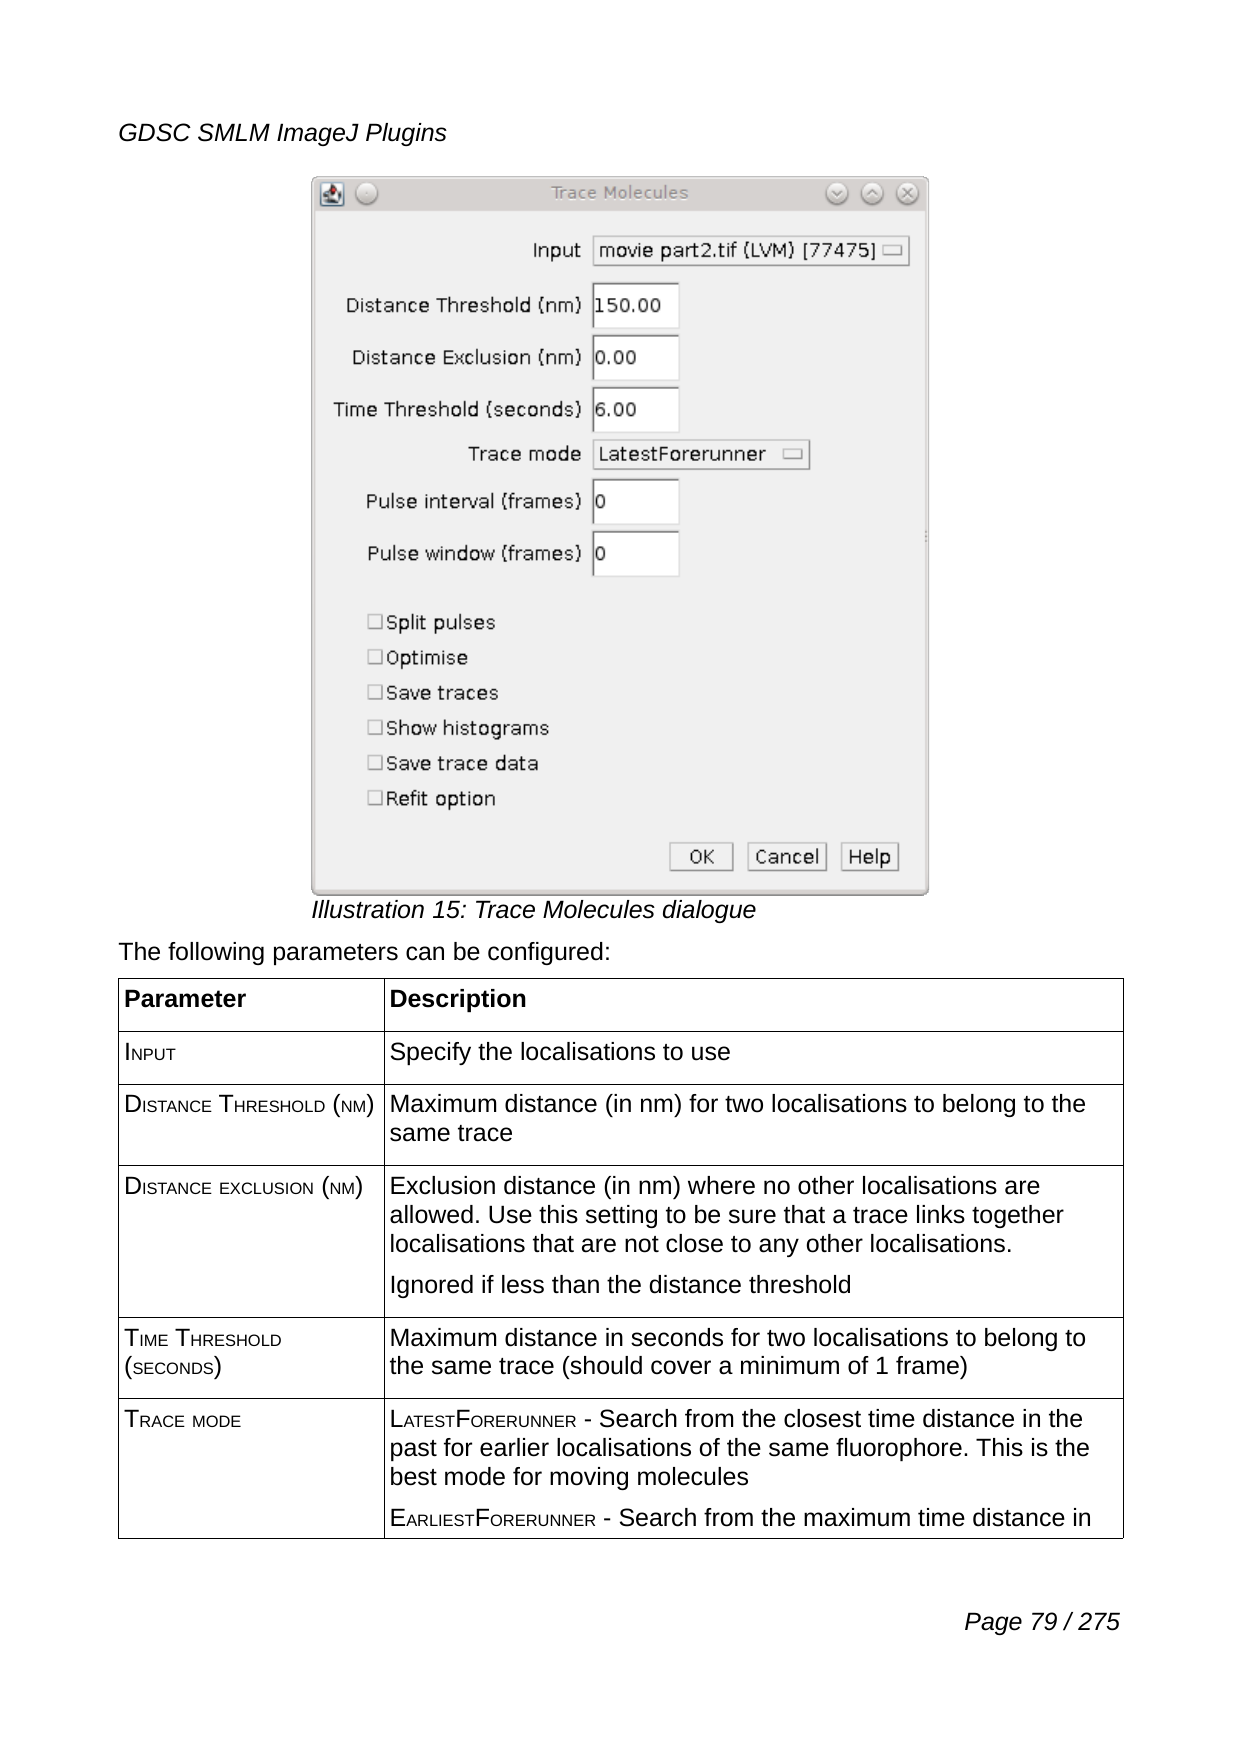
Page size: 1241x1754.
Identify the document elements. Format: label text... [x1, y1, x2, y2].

table_cell Distance Threshold (nm) [119, 1085, 384, 1165]
table_cell Maximum distance (in nm) for two localisations to belong to the same trace [385, 1085, 1123, 1165]
table_cell Distance exclusion (nm) [119, 1166, 384, 1317]
picture [311, 176, 930, 896]
table_cell Maximum distance in seconds for two localisations to belong to the same trace (should cover a minimum of 1 frame) [385, 1318, 1123, 1398]
table_cell LatestForerunner - Search from the closest time distance in the past for earlier localisations of the same fluorophore. This is the best mode for moving molecules EarliestForerunner - Search from the maximum time distance in [385, 1399, 1123, 1537]
table_cell Input [119, 1032, 384, 1084]
table_cell Time Threshold (seconds) [119, 1318, 384, 1398]
table_header Parameter [119, 979, 384, 1031]
text The following parameters can be configured: [118, 937, 1122, 966]
table_header Description [385, 979, 1123, 1031]
table_cell Exclusion distance (in nm) where no other localisations are allowed. Use this setting to be sure that a trace links together localisations that are not close to any other localisations. Ignored if less than the distance threshold [385, 1166, 1123, 1317]
table_cell Trace mode [119, 1399, 384, 1537]
table_cell Specify the localisations to use [385, 1032, 1123, 1084]
text Illustration 15: Trace Molecules dialogue [311, 896, 929, 924]
